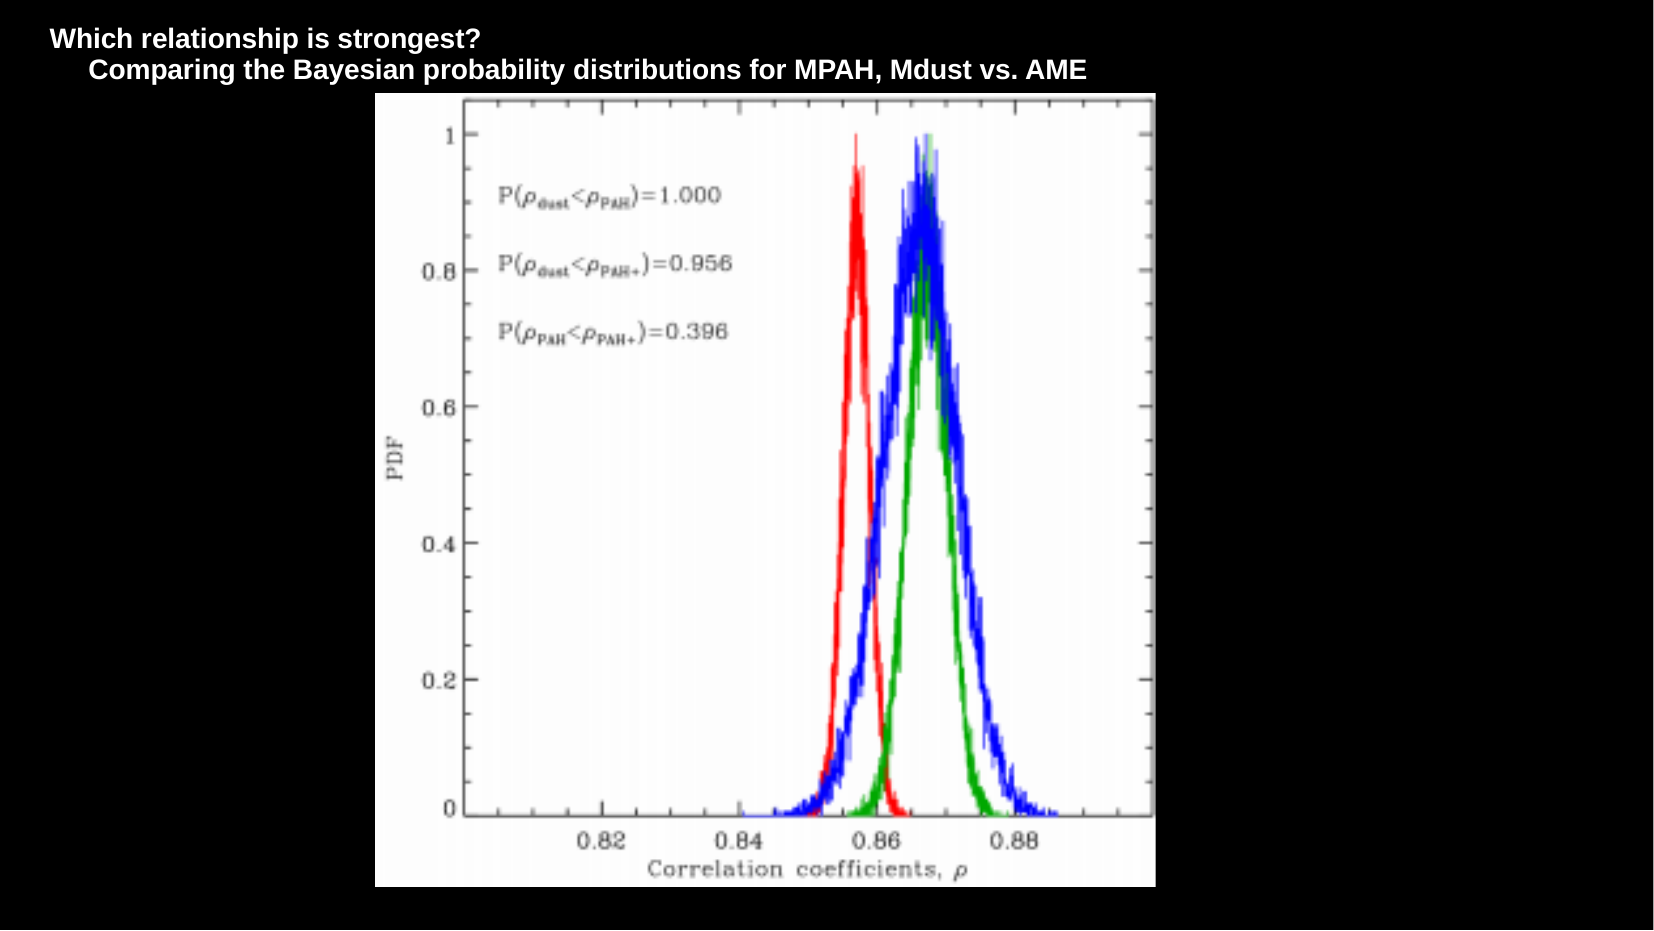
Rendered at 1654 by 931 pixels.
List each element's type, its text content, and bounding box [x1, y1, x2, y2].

text_box Which relationship is strongest? Comparing the Bayesian probability distributions for MPAH, Mdust vs. AME [27, 15, 1486, 94]
picture [375, 94, 1156, 887]
